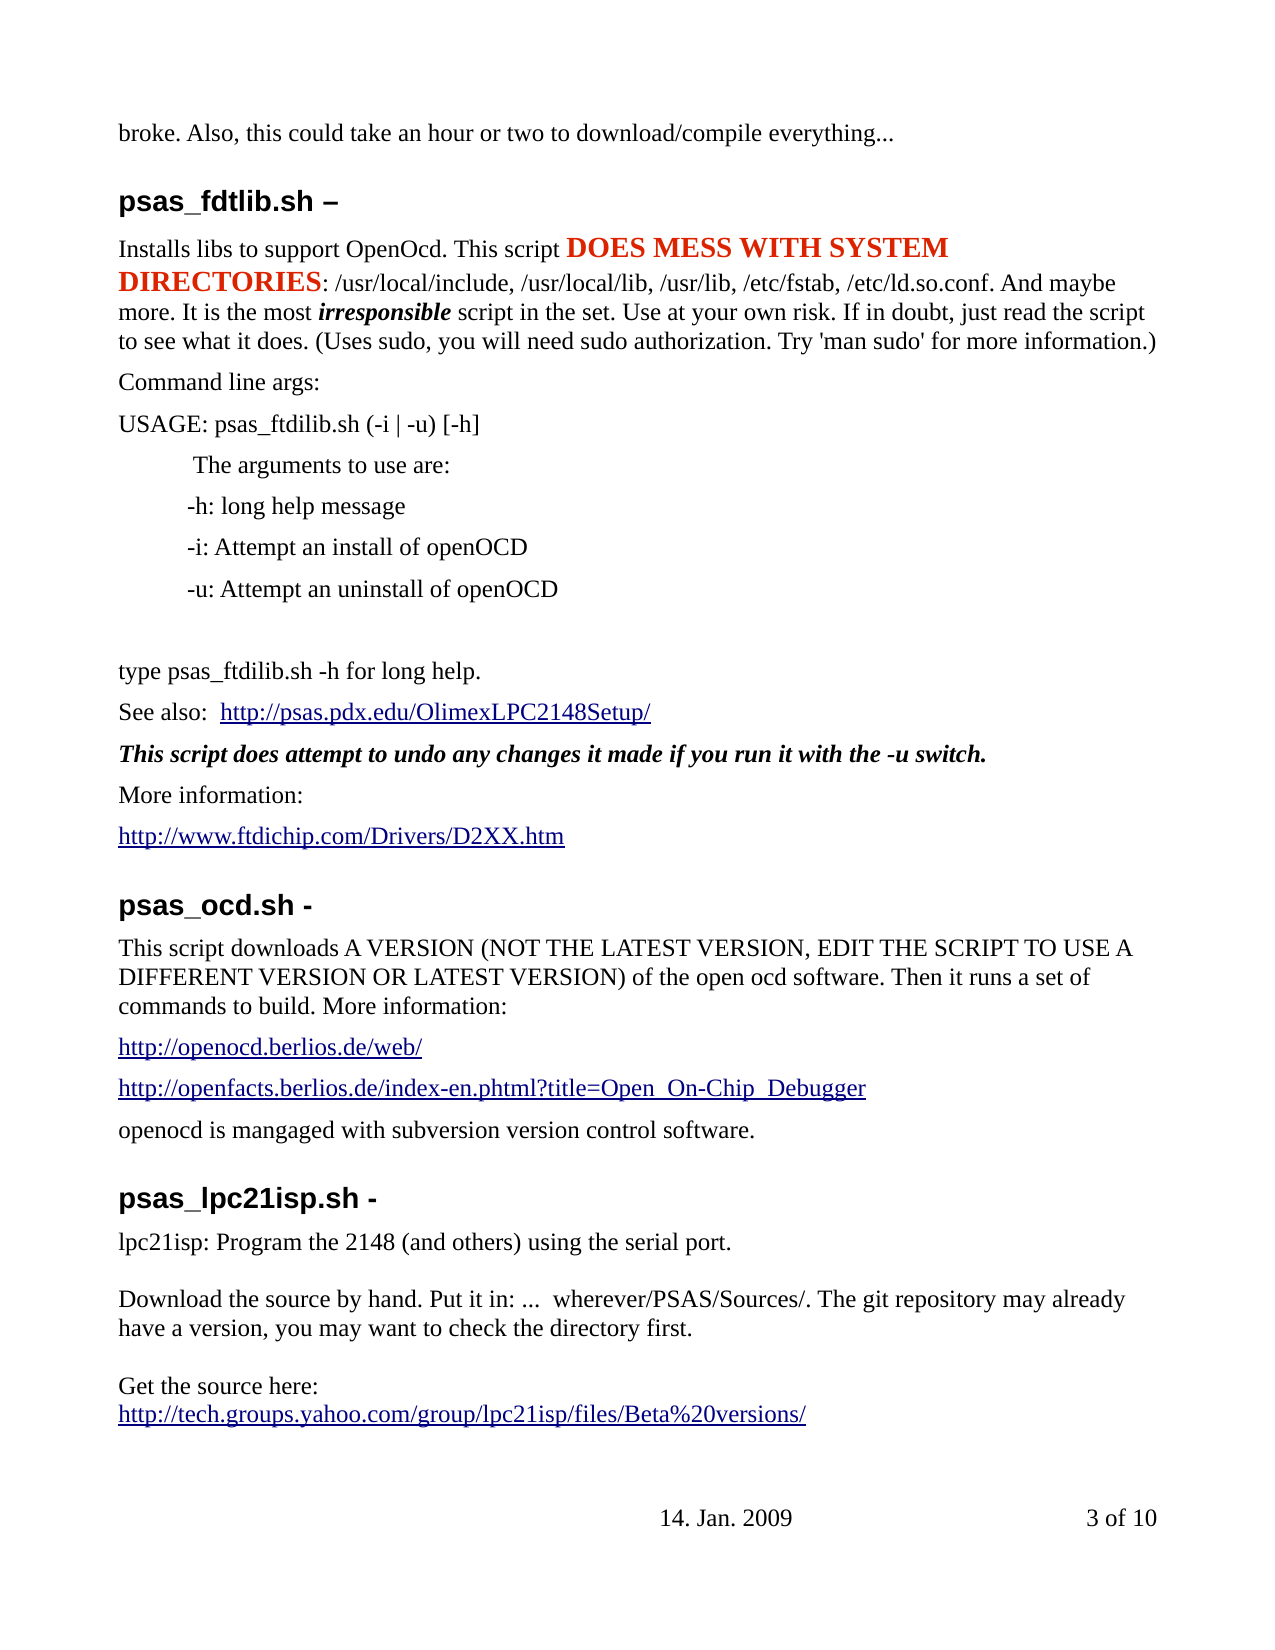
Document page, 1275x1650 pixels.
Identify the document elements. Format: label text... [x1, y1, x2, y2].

text http://www.ftdichip.com/Drivers/D2XX.htm [118, 821, 1157, 850]
text USAGE: psas_ftdilib.sh (-i | -u) [-h] [118, 409, 1157, 437]
text Installs libs to support OpenOcd. This script DOES MESS WITH SYSTEM DIRECTORIES: /usr/local/include, /usr/local/lib, /usr/lib, /etc/fstab, /etc/ld.so.conf. And maybe more. It is the most irresponsible script in the set. Use at your own risk. If in doubt, just read the script to see what it does. (Uses sudo, you will need sudo authorization. Try 'man sudo' for more information.) [118, 230, 1157, 355]
text openocd is mangaged with subversion version control software. [118, 1115, 1157, 1143]
text The arguments to use are: [118, 450, 1157, 479]
text -h: long help message [118, 491, 1157, 520]
text Get the source here: [118, 1371, 1157, 1399]
text This script downloads A VERSION (NOT THE LATEST VERSION, EDIT THE SCRIPT TO USE A DIFFERENT VERSION OR LATEST VERSION) of the open ocd software. Then it runs a set of commands to build. More information: [118, 933, 1157, 1020]
text lpc21isp: Program the 2148 (and others) using the serial port. [118, 1227, 1157, 1256]
subtitle psas_ocd.sh - [118, 887, 1157, 921]
text Download the source by hand. Put it in: ... wherever/PSAS/Sources/. The git repository may already have a version, you may want to check the directory first. [118, 1284, 1157, 1342]
text -i: Attempt an install of openOCD [118, 532, 1157, 561]
text See also: http://psas.pdx.edu/OlimexLPC2148Setup/ [118, 697, 1157, 726]
text This script does attempt to undo any changes it made if you run it with the -u switch. [118, 739, 1157, 767]
text More information: [118, 780, 1157, 809]
text broke. Also, this could take an hour or two to download/compile everything... [118, 118, 1157, 147]
text http://tech.groups.yahoo.com/group/lpc21isp/files/Beta%20versions/ [118, 1399, 1157, 1428]
text http://openocd.berlios.de/web/ [118, 1032, 1157, 1061]
text http://openfacts.berlios.de/index-en.phtml?title=Open_On-Chip_Debugger [118, 1073, 1157, 1102]
text Command line args: [118, 367, 1157, 396]
text type psas_ftdilib.sh -h for long help. [118, 656, 1157, 685]
subtitle psas_lpc21isp.sh - [118, 1181, 1157, 1214]
text -u: Attempt an uninstall of openOCD [118, 574, 1157, 602]
subtitle psas_fdtlib.sh – [118, 184, 1157, 218]
